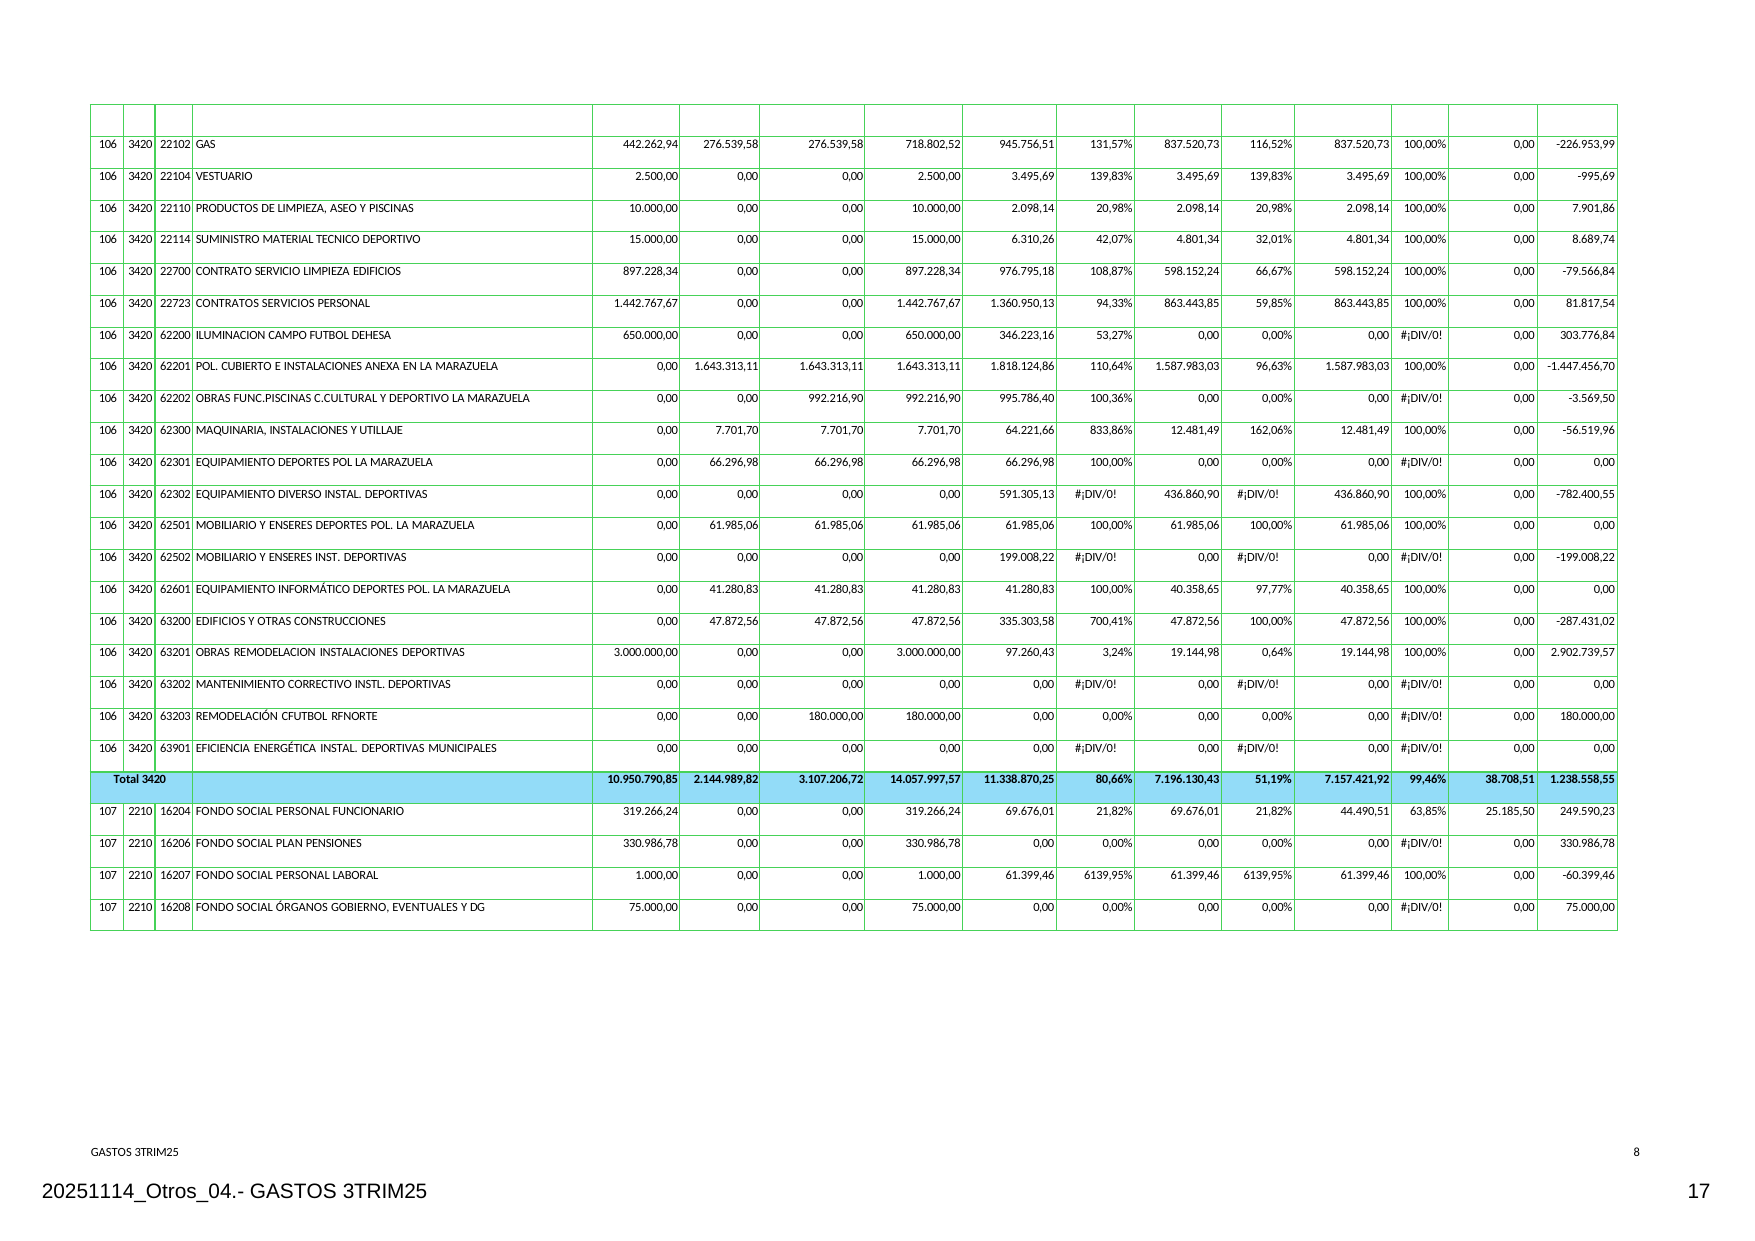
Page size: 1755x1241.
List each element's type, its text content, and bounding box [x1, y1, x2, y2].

table_cell 0,00% [1222, 836, 1294, 867]
table_cell 0,00% [1057, 709, 1134, 740]
table_cell 0,00 [963, 836, 1056, 867]
table_cell [1538, 105, 1617, 136]
table_cell [1135, 105, 1221, 136]
table_cell 53,27% [1057, 328, 1134, 358]
table_cell 0,00 [760, 328, 864, 358]
table_cell 0,00 [1449, 677, 1537, 708]
table_cell 0,00 [1449, 169, 1537, 199]
table_cell 0,00 [680, 201, 759, 231]
table_cell #¡DIV/0! [1222, 550, 1294, 581]
table_cell [1449, 105, 1537, 136]
table_cell 3420 [124, 264, 154, 295]
table_cell 0,00 [1449, 328, 1537, 358]
table_cell FONDO SOCIAL PLAN PENSIONES [193, 836, 592, 867]
table_cell MOBILIARIO Y ENSERES DEPORTES POL. LA MARAZUELA [193, 518, 592, 549]
table_cell 22114 [156, 232, 192, 263]
table_cell 0,00 [1449, 836, 1537, 867]
table_cell 0,00% [1222, 900, 1294, 930]
table_cell 106 [91, 645, 123, 676]
table_cell 0,00 [760, 201, 864, 231]
table_cell 61.985,06 [1135, 518, 1221, 549]
table_cell 25.185,50 [1450, 805, 1536, 834]
table_cell FONDO SOCIAL PERSONAL FUNCIONARIO [193, 804, 592, 835]
table_cell 0,00 [1135, 677, 1221, 708]
table_cell 0,00 [593, 741, 679, 771]
table_cell 0,00 [1135, 550, 1221, 581]
table_cell 75.000,00 [1538, 900, 1617, 930]
table_cell 0,00 [1135, 455, 1221, 485]
table_cell OBRAS REMODELACION INSTALACIONES DEPORTIVAS [193, 645, 592, 676]
table_cell 44.490,51 [1295, 804, 1391, 835]
table_cell 0,00 [680, 486, 759, 517]
table_cell MOBILIARIO Y ENSERES INST. DEPORTIVAS [193, 550, 592, 581]
table_cell [1295, 105, 1391, 136]
table_cell #¡DIV/0! [1222, 486, 1294, 517]
table_cell 0,00 [1135, 328, 1221, 358]
table_cell 897.228,34 [593, 264, 679, 295]
table_cell 1.643.313,11 [760, 359, 864, 390]
table_cell [865, 105, 962, 136]
table_cell FONDO SOCIAL PERSONAL LABORAL [193, 868, 592, 898]
table_cell 0,00 [1295, 391, 1391, 422]
table_cell 2.500,00 [593, 169, 679, 199]
table_cell 16208 [156, 900, 192, 930]
table_cell 63,85% [1392, 804, 1448, 835]
table_cell 63201 [156, 645, 192, 676]
table_cell 0,00 [680, 836, 759, 867]
table_cell 7.701,70 [760, 423, 864, 454]
table_cell 0,00 [1295, 550, 1391, 581]
table_cell 7.701,70 [865, 423, 962, 454]
table_cell 0,00 [680, 677, 759, 708]
table_cell 276.539,58 [760, 137, 864, 168]
table_cell 3420 [124, 296, 154, 327]
table_cell 63203 [156, 709, 192, 740]
table_cell 3420 [124, 709, 154, 740]
table_cell 62601 [156, 582, 192, 613]
table_cell 15.000,00 [865, 232, 962, 263]
table_cell MANTENIMIENTO CORRECTIVO INSTL. DEPORTIVAS [193, 677, 592, 708]
table_cell 106 [91, 391, 123, 422]
table_cell 0,00 [680, 709, 759, 740]
table_cell 1.643.313,11 [680, 359, 759, 390]
table_cell #¡DIV/0! [1392, 455, 1448, 485]
table_cell 139,83% [1222, 169, 1294, 199]
table_cell 106 [91, 264, 123, 295]
table_cell 0,00 [1295, 328, 1391, 358]
table_cell 106 [91, 328, 123, 358]
table_cell 0,00 [680, 169, 759, 199]
table_cell 59,85% [1222, 296, 1294, 327]
table_cell 3420 [124, 677, 154, 708]
table_cell 833,86% [1057, 423, 1134, 454]
table_cell 100,00% [1392, 582, 1448, 613]
table_cell 42,07% [1057, 232, 1134, 263]
table_cell 99,46% [1392, 773, 1448, 803]
table_cell 106 [91, 296, 123, 327]
table_cell 3420 [124, 423, 154, 454]
table_cell 319.266,24 [865, 804, 962, 835]
table_cell [963, 105, 1056, 136]
table_cell 66.296,98 [680, 455, 759, 485]
table_cell 107 [91, 900, 123, 930]
table_cell 6.310,26 [963, 232, 1056, 263]
table_cell 19.144,98 [1295, 645, 1391, 676]
table_cell 61.399,46 [1135, 868, 1221, 898]
table_cell 4.801,34 [1135, 232, 1221, 263]
table_cell EDIFICIOS Y OTRAS CONSTRUCCIONES [193, 614, 592, 644]
table_cell 139,83% [1057, 169, 1134, 199]
table_cell 100,00% [1392, 868, 1448, 898]
table_cell 61.985,06 [865, 518, 962, 549]
table_cell 2210 [124, 804, 154, 835]
table_cell 0,00 [1135, 900, 1221, 930]
table_cell 976.795,18 [963, 264, 1056, 295]
table_cell 61.985,06 [1295, 518, 1391, 549]
table_cell 0,00 [1449, 582, 1537, 613]
table_cell 0,00 [680, 645, 759, 676]
table_cell 992.216,90 [760, 391, 864, 422]
table_cell 0,00 [593, 614, 679, 644]
table_cell 3420 [124, 582, 154, 613]
table_cell [680, 105, 759, 136]
table_cell 3420 [124, 359, 154, 390]
table_cell 106 [91, 137, 123, 168]
table_cell 0,00 [760, 836, 864, 867]
table_cell 62502 [156, 550, 192, 581]
table_cell 94,33% [1057, 296, 1134, 327]
table_cell 100,00% [1392, 614, 1448, 644]
table_cell 62301 [156, 455, 192, 485]
table_cell -3.569,50 [1538, 391, 1617, 422]
table_cell 0,00 [865, 677, 962, 708]
table_cell 61.985,06 [963, 518, 1056, 549]
table_cell 0,00 [1449, 264, 1537, 295]
table_cell 40.358,65 [1295, 582, 1391, 613]
table_cell 106 [91, 359, 123, 390]
table_cell 10.000,00 [593, 201, 679, 231]
table_cell 2.098,14 [1295, 201, 1391, 231]
table_cell 47.872,56 [1135, 614, 1221, 644]
table_cell 22700 [156, 264, 192, 295]
table_cell 992.216,90 [865, 391, 962, 422]
table_cell 180.000,00 [865, 709, 962, 740]
table_cell ILUMINACION CAMPO FUTBOL DEHESA [193, 328, 592, 358]
table_cell 0,00 [865, 550, 962, 581]
table_cell 249.590,23 [1538, 804, 1617, 835]
table_cell 100,36% [1057, 391, 1134, 422]
table_cell 3420 [124, 169, 154, 199]
table_cell 0,00 [680, 328, 759, 358]
table_cell 3420 [124, 550, 154, 581]
table_cell 47.872,56 [760, 614, 864, 644]
table_cell 61.399,46 [1295, 868, 1391, 898]
table_cell 20,98% [1057, 201, 1134, 231]
table_cell #¡DIV/0! [1057, 741, 1134, 771]
table_cell 0,00 [680, 550, 759, 581]
table_cell 1.360.950,13 [963, 296, 1056, 327]
table_cell 436.860,90 [1295, 486, 1391, 517]
table_cell 100,00% [1392, 645, 1448, 676]
table_cell 108,87% [1057, 264, 1134, 295]
table_cell 0,00 [1449, 518, 1537, 549]
table_cell 995.786,40 [963, 391, 1056, 422]
table_cell #¡DIV/0! [1057, 550, 1134, 581]
table_cell 6139,95% [1057, 868, 1134, 898]
table_cell 0,00 [865, 486, 962, 517]
table_cell 0,00 [593, 455, 679, 485]
table_cell 1.587.983,03 [1135, 359, 1221, 390]
table_cell 41.280,83 [865, 582, 962, 613]
table_cell CONTRATOS SERVICIOS PERSONAL [193, 296, 592, 327]
table_cell 945.756,51 [963, 137, 1056, 168]
table_cell 32,01% [1222, 232, 1294, 263]
table_cell 3.000.000,00 [865, 645, 962, 676]
table_cell 100,00% [1392, 264, 1448, 295]
table_cell 116,52% [1222, 137, 1294, 168]
table_cell 0,00 [1135, 709, 1221, 740]
table_cell 69.676,01 [963, 804, 1056, 835]
table_cell 0,00% [1057, 900, 1134, 930]
table_cell 41.280,83 [680, 582, 759, 613]
table_cell 718.802,52 [865, 137, 962, 168]
table_cell 3420 [124, 201, 154, 231]
table_cell 0,00 [1449, 232, 1537, 263]
table_cell 22723 [156, 296, 192, 327]
table_cell 0,00 [680, 232, 759, 263]
table_cell 0,00 [1449, 201, 1537, 231]
table_cell POL. CUBIERTO E INSTALACIONES ANEXA EN LA MARAZUELA [193, 359, 592, 390]
table_cell 0,00 [593, 486, 679, 517]
table_cell 2210 [124, 868, 154, 898]
table_cell 64.221,66 [963, 423, 1056, 454]
table_cell 62202 [156, 391, 192, 422]
table_cell 3.495,69 [1135, 169, 1221, 199]
table_cell 62201 [156, 359, 192, 390]
table_cell 3420 [124, 645, 154, 676]
table_cell 3.495,69 [1295, 169, 1391, 199]
table_cell 0,00 [963, 677, 1056, 708]
table_cell 0,00 [593, 518, 679, 549]
table_cell 107 [91, 836, 123, 867]
table_cell 106 [91, 709, 123, 740]
table_cell 330.986,78 [1538, 836, 1617, 867]
table_cell 3420 [124, 614, 154, 644]
table_cell #¡DIV/0! [1222, 677, 1294, 708]
table_cell 7.701,70 [680, 423, 759, 454]
table_cell 0,00 [760, 550, 864, 581]
table_cell EQUIPAMIENTO DIVERSO INSTAL. DEPORTIVAS [193, 486, 592, 517]
table_cell 0,00 [760, 486, 864, 517]
table_cell 100,00% [1392, 296, 1448, 327]
table_cell 650.000,00 [865, 328, 962, 358]
table_cell 62300 [156, 423, 192, 454]
table_cell SUMINISTRO MATERIAL TECNICO DEPORTIVO [193, 232, 592, 263]
table_cell 131,57% [1057, 137, 1134, 168]
table_cell 107 [91, 868, 123, 898]
table_cell 2.098,14 [963, 201, 1056, 231]
table_cell 0,00 [1295, 741, 1391, 771]
table_cell 3420 [124, 137, 154, 168]
table_cell 12.481,49 [1295, 423, 1391, 454]
table_cell 106 [91, 201, 123, 231]
table_cell 11.338.870,25 [963, 773, 1056, 803]
table_cell 10.950.790,85 [593, 773, 679, 803]
table_cell 106 [91, 486, 123, 517]
table_cell 0,00 [680, 868, 759, 898]
table_cell 1.643.313,11 [865, 359, 962, 390]
table_cell 0,00 [1538, 455, 1617, 485]
table_cell 38.708,51 [1449, 773, 1537, 803]
table_cell 0,00 [1538, 518, 1617, 549]
table_cell 100,00% [1392, 201, 1448, 231]
table_cell 2.098,14 [1135, 201, 1221, 231]
table_cell 3.495,69 [963, 169, 1056, 199]
table_cell EQUIPAMIENTO INFORMÁTICO DEPORTES POL. LA MARAZUELA [193, 582, 592, 613]
table_cell #¡DIV/0! [1392, 391, 1448, 422]
table_cell 22110 [156, 201, 192, 231]
table_cell 7.901,86 [1538, 201, 1617, 231]
table_cell [1222, 105, 1294, 136]
table_cell FONDO SOCIAL ÓRGANOS GOBIERNO, EVENTUALES Y DG [193, 900, 592, 930]
table_cell 3,24% [1057, 645, 1134, 676]
table_cell 100,00% [1392, 359, 1448, 390]
table_cell 0,00 [1449, 868, 1537, 898]
table_cell 0,00 [963, 709, 1056, 740]
table_cell 66.296,98 [865, 455, 962, 485]
table_cell #¡DIV/0! [1392, 741, 1448, 771]
table_cell 319.266,24 [593, 804, 679, 835]
table_cell 0,00% [1222, 455, 1294, 485]
table_cell EQUIPAMIENTO DEPORTES POL LA MARAZUELA [193, 455, 592, 485]
table_cell 22104 [156, 169, 192, 199]
table_cell 303.776,84 [1538, 328, 1617, 358]
table_cell #¡DIV/0! [1392, 328, 1448, 358]
table_cell 1.238.558,55 [1538, 773, 1617, 803]
table_cell 3.000.000,00 [593, 645, 679, 676]
table_cell 97.260,43 [963, 645, 1056, 676]
table_cell -56.519,96 [1538, 423, 1617, 454]
table_cell 0,00 [1449, 486, 1537, 517]
table_cell 2210 [124, 900, 154, 930]
table_cell 106 [91, 169, 123, 199]
table_cell 0,00 [1449, 423, 1537, 454]
table_cell 15.000,00 [593, 232, 679, 263]
table_cell -79.566,84 [1538, 264, 1617, 295]
table_cell #¡DIV/0! [1392, 677, 1448, 708]
table_cell 0,00 [593, 709, 679, 740]
table_cell #¡DIV/0! [1392, 900, 1448, 930]
table_cell 436.860,90 [1135, 486, 1221, 517]
table_cell 598.152,24 [1295, 264, 1391, 295]
table_cell 3420 [124, 486, 154, 517]
table_cell 0,00 [760, 741, 864, 771]
table_cell 100,00% [1057, 455, 1134, 485]
table_cell 100,00% [1392, 137, 1448, 168]
table_cell 0,00 [1135, 836, 1221, 867]
table_cell 75.000,00 [865, 900, 962, 930]
table_cell [193, 105, 592, 136]
table_cell -287.431,02 [1538, 614, 1617, 644]
table_cell 0,00 [1538, 677, 1617, 708]
table_cell 335.303,58 [963, 614, 1056, 644]
table_cell 106 [91, 518, 123, 549]
table_cell 106 [91, 232, 123, 263]
table_cell 100,00% [1222, 614, 1294, 644]
table_cell 863.443,85 [1295, 296, 1391, 327]
table_cell -226.953,99 [1538, 137, 1617, 168]
table_cell 162,06% [1222, 423, 1294, 454]
table_cell 0,00 [760, 264, 864, 295]
table_cell 0,00 [760, 868, 864, 898]
table_cell 1.442.767,67 [593, 296, 679, 327]
table_cell 598.152,24 [1135, 264, 1221, 295]
table_cell 0,00 [1449, 296, 1537, 327]
table_cell 66.296,98 [963, 455, 1056, 485]
table_cell 16204 [156, 804, 192, 835]
table_cell [193, 773, 592, 803]
table_cell 0,00 [1538, 741, 1617, 771]
table_cell 14.057.997,57 [865, 773, 962, 803]
table_cell PRODUCTOS DE LIMPIEZA, ASEO Y PISCINAS [193, 201, 592, 231]
table_cell [91, 105, 123, 136]
table_cell 62302 [156, 486, 192, 517]
table_cell 0,00 [680, 804, 759, 835]
table_cell 3420 [124, 391, 154, 422]
table_cell 1.000,00 [865, 868, 962, 898]
table_cell 0,00 [760, 900, 864, 930]
table_cell 7.196.130,43 [1135, 773, 1221, 803]
table_cell 0,00 [593, 582, 679, 613]
table_cell 100,00% [1057, 582, 1134, 613]
table_cell 69.676,01 [1135, 804, 1221, 835]
table_cell 650.000,00 [593, 328, 679, 358]
table_cell 0,00 [1135, 391, 1221, 422]
table_cell 100,00% [1392, 486, 1448, 517]
table_cell -995,69 [1538, 169, 1617, 199]
table_cell 66,67% [1222, 264, 1294, 295]
table_cell 1.587.983,03 [1295, 359, 1391, 390]
table_cell 51,19% [1222, 773, 1294, 803]
table_cell 0,00 [593, 359, 679, 390]
table_cell 276.539,58 [680, 137, 759, 168]
table_cell 0,00 [1295, 455, 1391, 485]
table_cell [1057, 105, 1134, 136]
table_cell 61.985,06 [760, 518, 864, 549]
table_cell -60.399,46 [1538, 868, 1617, 898]
table_cell 63200 [156, 614, 192, 644]
table_cell 0,00 [1449, 614, 1537, 644]
table_cell 0,00 [760, 296, 864, 327]
table_cell 3420 [124, 328, 154, 358]
table_cell 41.280,83 [760, 582, 864, 613]
table_cell 0,00 [1449, 137, 1537, 168]
table_cell 0,00 [1295, 900, 1391, 930]
table_cell 47.872,56 [1295, 614, 1391, 644]
table_cell 16207 [156, 868, 192, 898]
table_cell 2.902.739,57 [1538, 645, 1617, 676]
table_cell 0,00 [1449, 550, 1537, 581]
table_cell 346.223,16 [963, 328, 1056, 358]
table_cell 0,00 [1295, 677, 1391, 708]
table_cell 0,00 [760, 645, 864, 676]
table_cell 0,00% [1057, 836, 1134, 867]
table_cell 100,00% [1392, 169, 1448, 199]
table_cell 0,00 [1449, 709, 1537, 740]
table_cell 22102 [156, 137, 192, 168]
table_cell 0,00 [1449, 900, 1537, 930]
table_cell 21,82% [1222, 804, 1294, 835]
table_cell 97,77% [1222, 582, 1294, 613]
table_cell 4.801,34 [1295, 232, 1391, 263]
table_cell 0,00 [1449, 645, 1537, 676]
table_cell 442.262,94 [593, 137, 679, 168]
table_cell 62200 [156, 328, 192, 358]
table_cell 1.442.767,67 [865, 296, 962, 327]
table_cell OBRAS FUNC.PISCINAS C.CULTURAL Y DEPORTIVO LA MARAZUELA [193, 391, 592, 422]
table_cell 61.985,06 [680, 518, 759, 549]
table_cell EFICIENCIA ENERGÉTICA INSTAL. DEPORTIVAS MUNICIPALES [193, 741, 592, 771]
table_cell 199.008,22 [963, 550, 1056, 581]
table_cell 0,64% [1222, 645, 1294, 676]
table_cell 16206 [156, 836, 192, 867]
table_cell 0,00 [963, 900, 1056, 930]
table_cell 3420 [124, 741, 154, 771]
table_cell 100,00% [1392, 232, 1448, 263]
table_cell 20,98% [1222, 201, 1294, 231]
table_cell 1.000,00 [593, 868, 679, 898]
table_cell 863.443,85 [1135, 296, 1221, 327]
table_cell 2.500,00 [865, 169, 962, 199]
table_cell 0,00% [1222, 391, 1294, 422]
table_cell 107 [91, 804, 123, 835]
table_cell [760, 105, 864, 136]
table_cell 0,00 [680, 900, 759, 930]
table_cell 8.689,74 [1538, 232, 1617, 263]
table_cell 40.358,65 [1135, 582, 1221, 613]
table_cell 0,00 [1538, 582, 1617, 613]
table_cell #¡DIV/0! [1057, 486, 1134, 517]
table_cell REMODELACIÓN CFUTBOL RFNORTE [193, 709, 592, 740]
table_cell 0,00 [680, 296, 759, 327]
table_cell 21,82% [1057, 804, 1134, 835]
table_cell [593, 105, 679, 136]
table_cell 0,00 [865, 741, 962, 771]
table_cell 7.157.421,92 [1295, 773, 1391, 803]
table_cell 0,00% [1222, 328, 1294, 358]
table_cell 80,66% [1057, 773, 1134, 803]
table_cell [124, 105, 154, 136]
table_cell [1392, 105, 1448, 136]
table_cell 106 [91, 614, 123, 644]
table_cell #¡DIV/0! [1222, 741, 1294, 771]
table_cell 0,00 [1449, 741, 1537, 771]
table_cell 0,00 [1449, 359, 1537, 390]
table_cell 47.872,56 [865, 614, 962, 644]
table_cell 12.481,49 [1135, 423, 1221, 454]
table_cell 63202 [156, 677, 192, 708]
table_cell 106 [91, 582, 123, 613]
table_cell 106 [91, 741, 123, 771]
table_cell 3420 [124, 518, 154, 549]
table_cell 47.872,56 [680, 614, 759, 644]
table_cell 0,00 [760, 232, 864, 263]
table_cell 0,00 [680, 264, 759, 295]
table_cell 106 [91, 677, 123, 708]
table_cell 96,63% [1222, 359, 1294, 390]
table_cell VESTUARIO [193, 169, 592, 199]
table_cell #¡DIV/0! [1392, 550, 1448, 581]
table_cell 100,00% [1222, 518, 1294, 549]
table_cell 106 [91, 550, 123, 581]
table_cell 180.000,00 [1538, 709, 1617, 740]
table_cell CONTRATO SERVICIO LIMPIEZA EDIFICIOS [193, 264, 592, 295]
table_cell 81.817,54 [1538, 296, 1617, 327]
table_cell 0,00% [1222, 709, 1294, 740]
table_cell 0,00 [1135, 741, 1221, 771]
table_cell 0,00 [760, 677, 864, 708]
table_cell 0,00 [1295, 836, 1391, 867]
table_cell 0,00 [1449, 391, 1537, 422]
table_cell 0,00 [760, 804, 864, 835]
table_cell 837.520,73 [1295, 137, 1391, 168]
table_cell 3420 [124, 232, 154, 263]
table_cell -199.008,22 [1538, 550, 1617, 581]
table_cell #¡DIV/0! [1392, 836, 1448, 867]
table_cell 63901 [156, 741, 192, 771]
table_cell 0,00 [680, 741, 759, 771]
table_cell 2.144.989,82 [680, 773, 759, 803]
table_cell 3.107.206,72 [760, 773, 864, 803]
table_cell 66.296,98 [760, 455, 864, 485]
table_cell -782.400,55 [1538, 486, 1617, 517]
table_cell 837.520,73 [1135, 137, 1221, 168]
table_cell 10.000,00 [865, 201, 962, 231]
table_cell 61.399,46 [963, 868, 1056, 898]
table_cell 110,64% [1057, 359, 1134, 390]
table_cell 100,00% [1392, 518, 1448, 549]
table_cell 1.818.124,86 [963, 359, 1056, 390]
table_cell 0,00 [593, 391, 679, 422]
table_cell 0,00 [593, 677, 679, 708]
table_cell 0,00 [760, 169, 864, 199]
table_cell 0,00 [1449, 455, 1537, 485]
table_cell #¡DIV/0! [1057, 677, 1134, 708]
table_cell 897.228,34 [865, 264, 962, 295]
table_cell Total 3420 [91, 773, 192, 803]
table_cell 2210 [124, 836, 154, 867]
table_cell 106 [91, 455, 123, 485]
table_cell GAS [193, 137, 592, 168]
table_cell 106 [91, 423, 123, 454]
table_cell 0,00 [963, 741, 1056, 771]
table_cell 75.000,00 [593, 900, 679, 930]
table_cell 591.305,13 [963, 486, 1056, 517]
table_cell 100,00% [1392, 423, 1448, 454]
table_cell #¡DIV/0! [1392, 709, 1448, 740]
table_cell 700,41% [1057, 614, 1134, 644]
table_cell MAQUINARIA, INSTALACIONES Y UTILLAJE [193, 423, 592, 454]
table_cell [156, 105, 192, 136]
table_cell 0,00 [593, 550, 679, 581]
table_cell 330.986,78 [593, 836, 679, 867]
table_cell -1.447.456,70 [1538, 359, 1617, 390]
table_cell 41.280,83 [963, 582, 1056, 613]
table_cell 19.144,98 [1135, 645, 1221, 676]
table_cell 330.986,78 [865, 836, 962, 867]
table_cell 0,00 [593, 423, 679, 454]
table_cell 62501 [156, 518, 192, 549]
table_cell 3420 [124, 455, 154, 485]
table_cell 0,00 [1295, 709, 1391, 740]
table_cell 100,00% [1057, 518, 1134, 549]
table_cell 0,00 [680, 391, 759, 422]
table_cell 180.000,00 [760, 709, 864, 740]
table_cell 6139,95% [1222, 868, 1294, 898]
